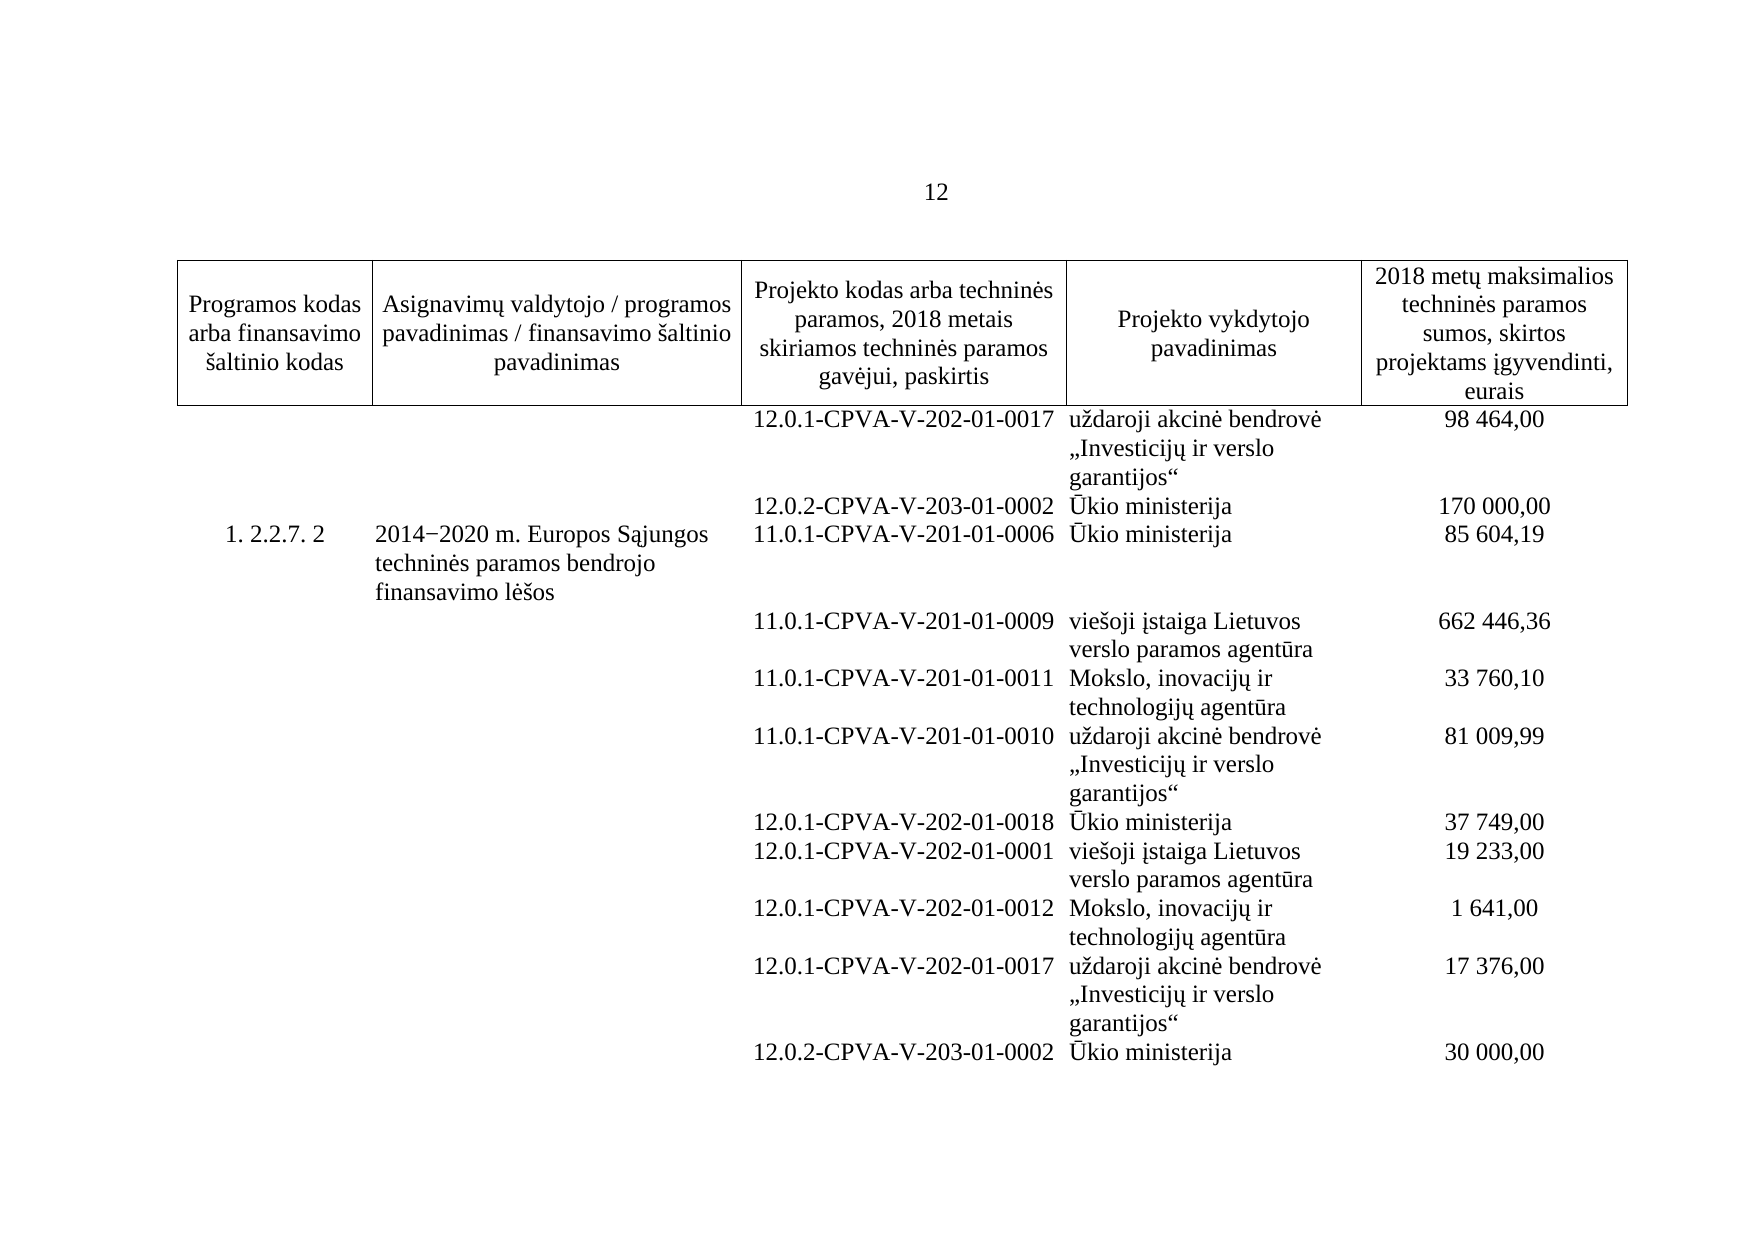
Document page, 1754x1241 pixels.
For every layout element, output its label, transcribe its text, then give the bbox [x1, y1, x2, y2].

table_cell [372, 807, 741, 836]
table_header Programos kodas arba finansavimo šaltinio kodas [178, 261, 372, 404]
table_cell 2014−2020 m. Europos Sąjungos techninės paramos bendrojo finansavimo lėšos [372, 520, 741, 606]
table_cell 12.0.1-CPVA-V-202-01-0017 [741, 951, 1066, 1037]
table_cell 662 446,36 [1361, 606, 1627, 663]
table_header Asignavimų valdytojo / programos pavadinimas / finansavimo šaltinio pavadinimas [373, 261, 741, 404]
table_cell [372, 893, 741, 951]
table_cell Ūkio ministerija [1066, 520, 1361, 606]
table_cell 12.0.1-CPVA-V-202-01-0017 [741, 406, 1066, 491]
table_cell Mokslo, inovacijų ir technologijų agentūra [1066, 893, 1361, 951]
table_cell [177, 1037, 372, 1066]
table_header 2018 metų maksimalios techninės paramos sumos, skirtos projektams įgyvendinti, eurais [1362, 261, 1627, 404]
table_cell [177, 951, 372, 1037]
table_cell [372, 721, 741, 807]
table_cell [177, 491, 372, 519]
table_cell [372, 1037, 741, 1066]
table_cell viešoji įstaiga Lietuvos verslo paramos agentūra [1066, 836, 1361, 893]
table_cell 11.0.1-CPVA-V-201-01-0009 [741, 606, 1066, 663]
table_cell Ūkio ministerija [1066, 491, 1361, 519]
table_cell 17 376,00 [1361, 951, 1627, 1037]
table_cell 1. 2.2.7. 2 [177, 520, 372, 606]
table_cell [177, 606, 372, 663]
table_cell 12.0.2-CPVA-V-203-01-0002 [741, 491, 1066, 519]
table_cell 11.0.1-CPVA-V-201-01-0006 [741, 520, 1066, 606]
table_cell 11.0.1-CPVA-V-201-01-0010 [741, 721, 1066, 807]
table_cell [372, 406, 741, 491]
table_cell [177, 721, 372, 807]
table_cell uždaroji akcinė bendrovė „Investicijų ir verslo garantijos“ [1066, 951, 1361, 1037]
table_cell 33 760,10 [1361, 663, 1627, 721]
table_cell 170 000,00 [1361, 491, 1627, 519]
table_cell 1 641,00 [1361, 893, 1627, 951]
table_cell 12.0.1-CPVA-V-202-01-0012 [741, 893, 1066, 951]
table_cell 98 464,00 [1361, 406, 1627, 491]
table_cell Mokslo, inovacijų ir technologijų agentūra [1066, 663, 1361, 721]
table_cell 85 604,19 [1361, 520, 1627, 606]
table_cell 12.0.1-CPVA-V-202-01-0001 [741, 836, 1066, 893]
table_cell 12.0.1-CPVA-V-202-01-0018 [741, 807, 1066, 836]
table_cell 12.0.2-CPVA-V-203-01-0002 [741, 1037, 1066, 1066]
table_cell Ūkio ministerija [1066, 1037, 1361, 1066]
table_cell 30 000,00 [1361, 1037, 1627, 1066]
table_cell 37 749,00 [1361, 807, 1627, 836]
table_cell viešoji įstaiga Lietuvos verslo paramos agentūra [1066, 606, 1361, 663]
table_cell [372, 951, 741, 1037]
table_cell 81 009,99 [1361, 721, 1627, 807]
table_cell [372, 836, 741, 893]
table_cell [372, 491, 741, 519]
table_cell 19 233,00 [1361, 836, 1627, 893]
table_header Projekto vykdytojo pavadinimas [1067, 261, 1361, 404]
table_cell [372, 663, 741, 721]
table_cell [177, 406, 372, 491]
table_cell [372, 606, 741, 663]
table_cell [177, 836, 372, 893]
table_header Projekto kodas arba techninės paramos, 2018 metais skiriamos techninės paramos gavėjui, paskirtis [742, 261, 1066, 404]
table_cell [177, 893, 372, 951]
table_cell Ūkio ministerija [1066, 807, 1361, 836]
table_cell [177, 807, 372, 836]
table_cell [177, 663, 372, 721]
table_cell 11.0.1-CPVA-V-201-01-0011 [741, 663, 1066, 721]
table_cell uždaroji akcinė bendrovė „Investicijų ir verslo garantijos“ [1066, 406, 1361, 491]
table_cell uždaroji akcinė bendrovė „Investicijų ir verslo garantijos“ [1066, 721, 1361, 807]
